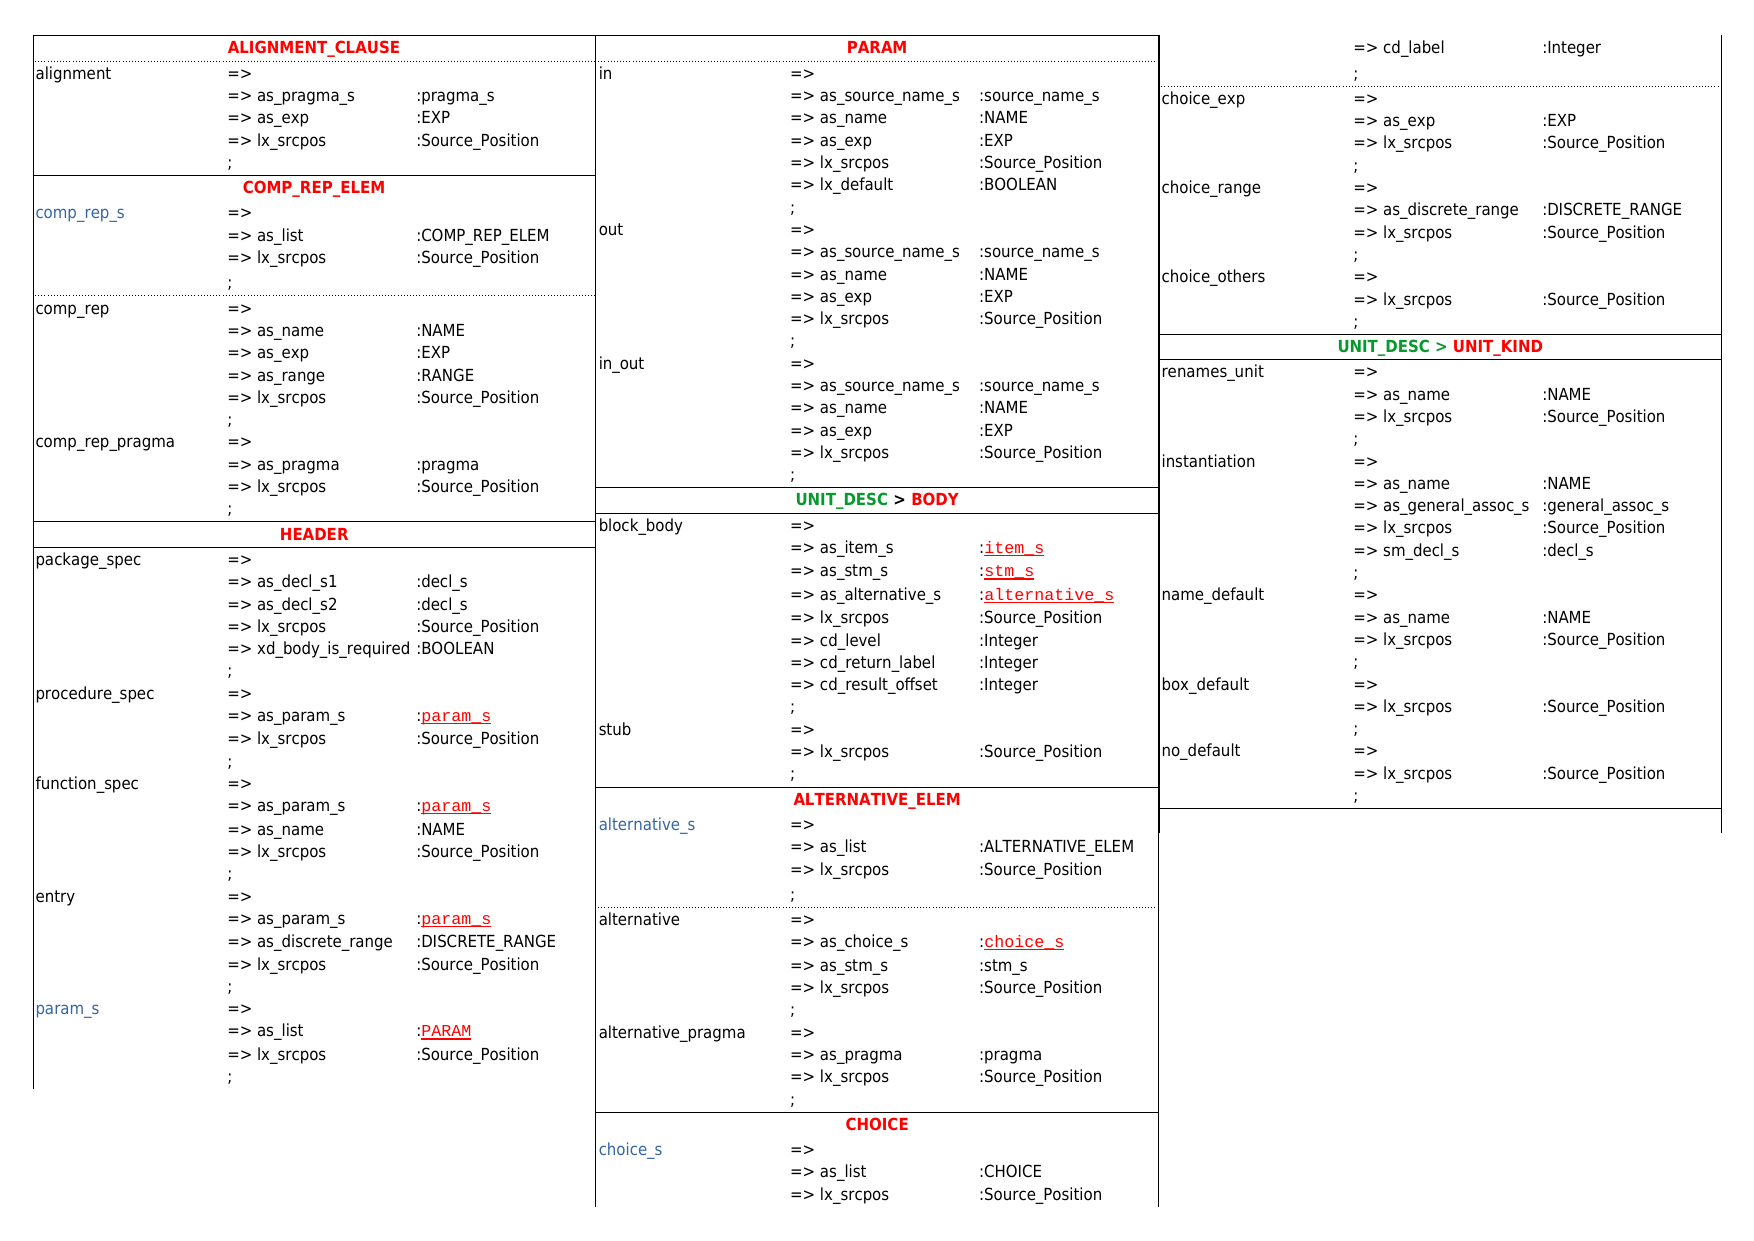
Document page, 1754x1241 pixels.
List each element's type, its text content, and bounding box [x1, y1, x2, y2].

text => as_choice_s :choice_s [596, 932, 1158, 956]
text PARAM [596, 36, 1158, 61]
text UNIT_DESC > BODY [596, 488, 1158, 513]
text choice_exp => [1160, 86, 1721, 111]
text ; [596, 697, 1158, 720]
text function_spec => [34, 774, 595, 796]
text in_out => [596, 353, 1158, 376]
text ; [1160, 429, 1721, 452]
text => cd_level :Integer [596, 631, 1158, 653]
text => lx_srcpos :Source_Position [34, 131, 595, 153]
text choice_others => [1160, 267, 1721, 289]
text => as_exp :EXP [34, 343, 595, 365]
text ; [596, 764, 1158, 787]
text => lx_srcpos :Source_Position [34, 954, 595, 977]
text entry => [34, 886, 595, 909]
text ALIGNMENT_CLAUSE [34, 36, 595, 61]
text => lx_srcpos :Source_Position [34, 388, 595, 410]
text alternative => [596, 907, 1158, 932]
text alternative_s => [596, 812, 1158, 837]
text => lx_srcpos :Source_Position [34, 842, 595, 864]
text alignment => [34, 61, 595, 86]
text CHOICE [596, 1113, 1158, 1137]
text ALTERNATIVE_ELEM [596, 788, 1158, 812]
text ; [596, 1089, 1158, 1112]
text => as_param_s :param_s [34, 909, 595, 932]
text => sm_decl_s :decl_s [1160, 541, 1721, 563]
text => as_name :NAME [596, 108, 1158, 131]
text => as_name :NAME [596, 398, 1158, 420]
text => lx_srcpos :Source_Position [596, 309, 1158, 331]
text => as_discrete_range :DISCRETE_RANGE [34, 932, 595, 954]
text => as_param_s :param_s [34, 796, 595, 819]
text ; [34, 977, 595, 999]
text => lx_srcpos :Source_Position [1160, 407, 1721, 429]
text ; [34, 752, 595, 774]
text => as_name :NAME [1160, 385, 1721, 407]
text => lx_srcpos :Source_Position [34, 248, 595, 270]
text => as_pragma_s :pragma_s [34, 86, 595, 108]
text => as_list :CHOICE [596, 1162, 1158, 1184]
text => as_list :COMP_REP_ELEM [34, 226, 595, 248]
text => as_source_name_s :source_name_s [596, 376, 1158, 398]
text ; [34, 1067, 595, 1089]
text => lx_srcpos :Source_Position [1160, 697, 1721, 719]
text out => [596, 220, 1158, 242]
text ; [596, 882, 1158, 907]
text => as_decl_s1 :decl_s [34, 572, 595, 594]
text => lx_srcpos :Source_Position [1160, 630, 1721, 652]
text => as_name :NAME [34, 321, 595, 343]
text block_body => [596, 514, 1158, 538]
text => as_stm_s :stm_s [596, 956, 1158, 978]
text => lx_srcpos :Source_Position [596, 859, 1158, 882]
text name_default => [1160, 585, 1721, 608]
text => as_list :PARAM [34, 1021, 595, 1045]
text => cd_label :Integer [1160, 35, 1721, 61]
text => as_name :NAME [1160, 474, 1721, 496]
text => as_range :RANGE [34, 365, 595, 388]
text => as_stm_s :stm_s [596, 561, 1158, 585]
text => as_pragma :pragma [596, 1045, 1158, 1067]
text => lx_srcpos :Source_Position [596, 443, 1158, 465]
text => lx_srcpos :Source_Position [1160, 764, 1721, 786]
text no_default => [1160, 741, 1721, 764]
text ; [34, 661, 595, 683]
text => as_source_name_s :source_name_s [596, 242, 1158, 264]
text => as_decl_s2 :decl_s [34, 594, 595, 617]
text comp_rep => [34, 296, 595, 321]
text ; [34, 410, 595, 432]
text => lx_srcpos :Source_Position [596, 153, 1158, 175]
text => lx_srcpos :Source_Position [596, 978, 1158, 1000]
text param_s => [34, 999, 595, 1021]
text => as_exp :EXP [596, 131, 1158, 153]
text => lx_srcpos :Source_Position [596, 1067, 1158, 1089]
text => lx_default :BOOLEAN [596, 175, 1158, 197]
text choice_s => [596, 1137, 1158, 1162]
text => as_alternative_s :alternative_s [596, 585, 1158, 608]
text box_default => [1160, 674, 1721, 697]
text => as_exp :EXP [596, 287, 1158, 309]
text UNIT_DESC > UNIT_KIND [1160, 335, 1721, 359]
text => as_list :ALTERNATIVE_ELEM [596, 837, 1158, 859]
text => lx_srcpos :Source_Position [1160, 289, 1721, 312]
text => lx_srcpos :Source_Position [1160, 223, 1721, 245]
text stub => [596, 720, 1158, 742]
text ; [1160, 156, 1721, 178]
text => as_exp :EXP [34, 108, 595, 131]
text => lx_srcpos :Source_Position [596, 742, 1158, 764]
text => lx_srcpos :Source_Position [34, 1045, 595, 1067]
text => xd_body_is_required :BOOLEAN [34, 639, 595, 661]
text => lx_srcpos :Source_Position [1160, 518, 1721, 541]
text ; [1160, 719, 1721, 741]
text ; [596, 331, 1158, 353]
text ; [34, 153, 595, 175]
text => as_source_name_s :source_name_s [596, 86, 1158, 108]
text comp_rep_pragma => [34, 432, 595, 454]
text ; [1160, 786, 1721, 808]
text in => [596, 61, 1158, 86]
text => lx_srcpos :Source_Position [34, 477, 595, 499]
text => lx_srcpos :Source_Position [34, 617, 595, 639]
text ; [34, 864, 595, 886]
text ; [34, 270, 595, 296]
text => as_pragma :pragma [34, 454, 595, 477]
text instantiation => [1160, 452, 1721, 474]
text ; [1160, 312, 1721, 334]
text => lx_srcpos :Source_Position [596, 1184, 1158, 1207]
text ; [1160, 652, 1721, 674]
text procedure_spec => [34, 683, 595, 706]
text => as_discrete_range :DISCRETE_RANGE [1160, 200, 1721, 223]
text COMP_REP_ELEM [34, 176, 595, 201]
text choice_range => [1160, 178, 1721, 200]
text ; [1160, 563, 1721, 585]
text ; [596, 197, 1158, 220]
text alternative_pragma => [596, 1022, 1158, 1045]
text => lx_srcpos :Source_Position [596, 608, 1158, 631]
text comp_rep_s => [34, 201, 595, 226]
text => as_param_s :param_s [34, 706, 595, 729]
text ; [596, 1000, 1158, 1022]
text => as_item_s :item_s [596, 538, 1158, 561]
text => as_name :NAME [596, 264, 1158, 287]
text => as_exp :EXP [1160, 111, 1721, 133]
text package_spec => [34, 548, 595, 572]
text => cd_result_offset :Integer [596, 675, 1158, 697]
text => cd_return_label :Integer [596, 653, 1158, 675]
text => lx_srcpos :Source_Position [34, 729, 595, 752]
text => as_name :NAME [1160, 608, 1721, 630]
text => as_exp :EXP [596, 420, 1158, 443]
text ; [34, 499, 595, 521]
text ; [596, 465, 1158, 487]
text => as_name :NAME [34, 819, 595, 842]
text renames_unit => [1160, 360, 1721, 385]
text HEADER [34, 522, 595, 547]
text ; [1160, 245, 1721, 267]
text ; [1160, 61, 1721, 86]
text => lx_srcpos :Source_Position [1160, 133, 1721, 156]
text => as_general_assoc_s :general_assoc_s [1160, 496, 1721, 518]
